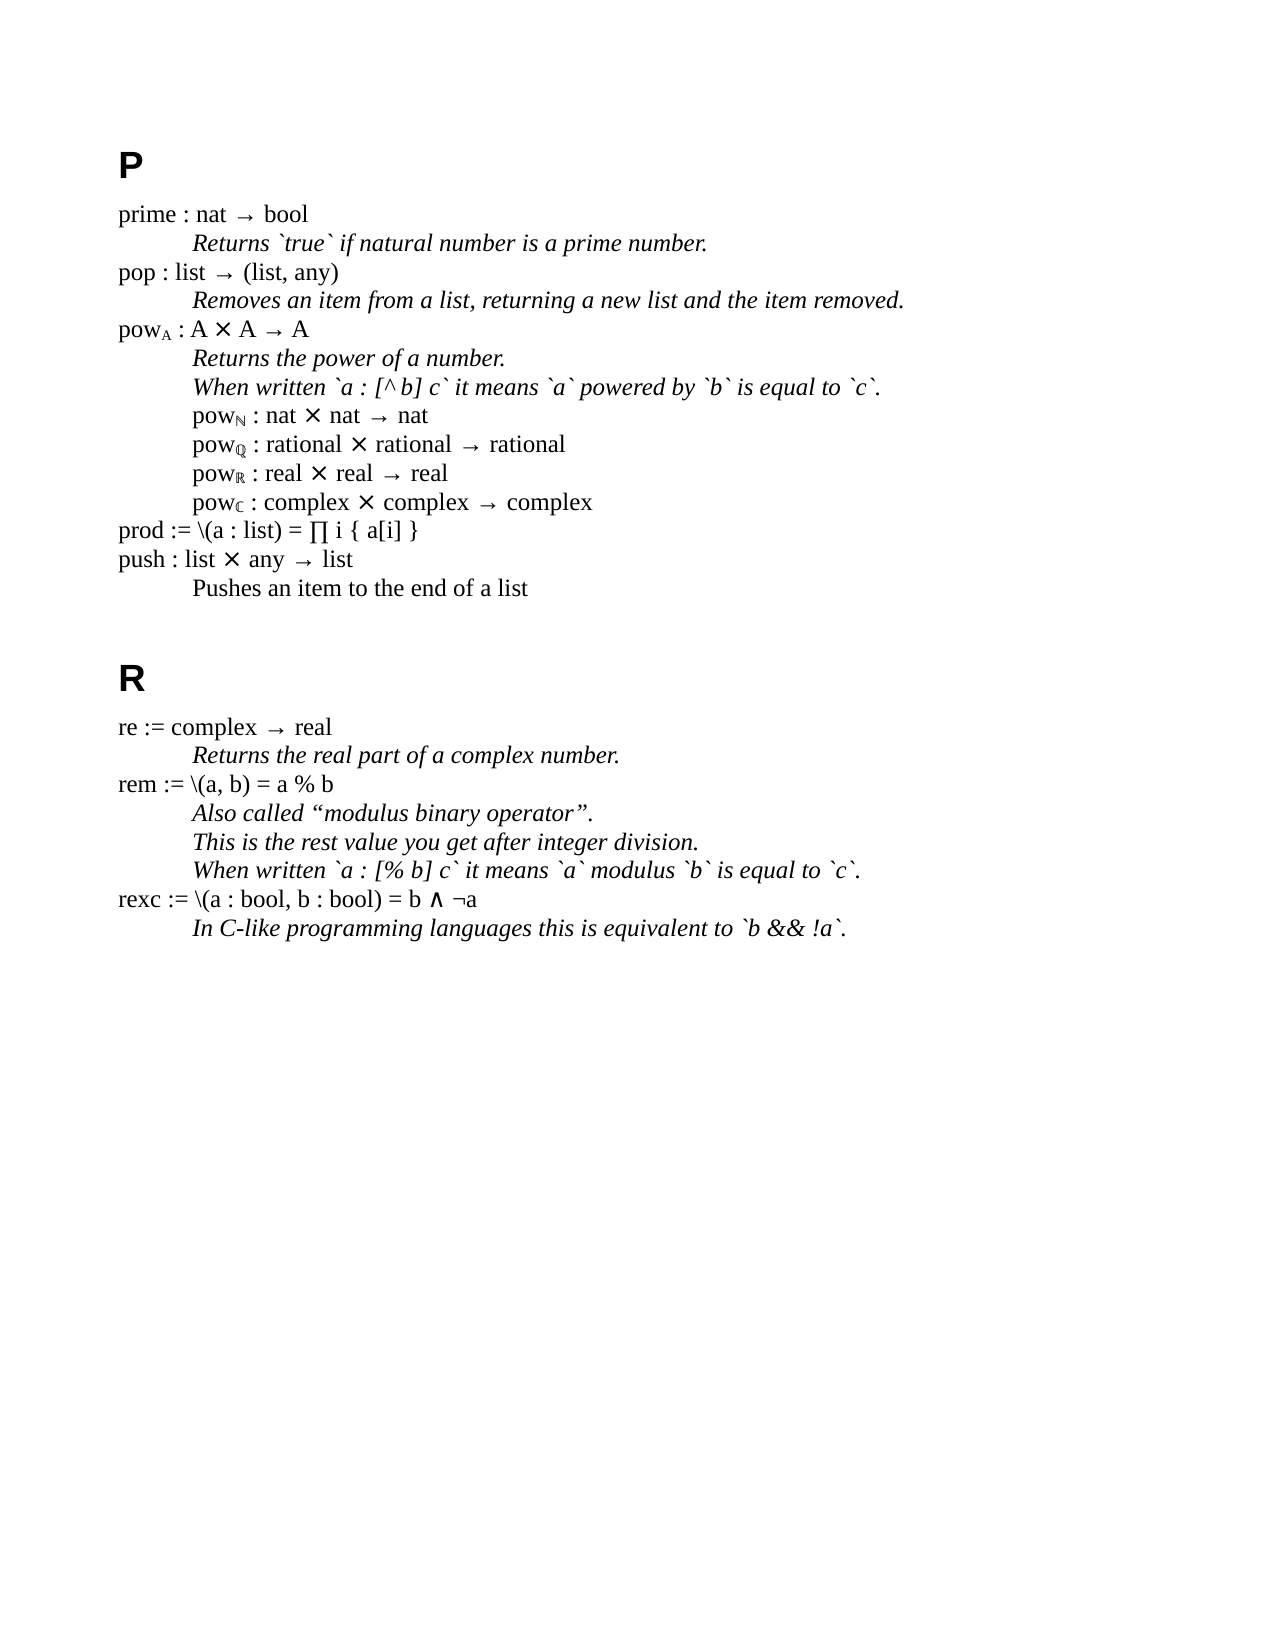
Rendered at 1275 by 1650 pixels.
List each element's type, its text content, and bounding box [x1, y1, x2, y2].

text powℂ : complex ⨯ complex → complex [118, 487, 1157, 516]
text pop : list → (list, any) [118, 257, 1157, 286]
text prime : nat → bool [118, 199, 1157, 228]
text push : list ⨯ any → list [118, 544, 1157, 573]
text powℕ : nat ⨯ nat → nat [118, 401, 1157, 429]
text Returns the power of a number. [118, 343, 1157, 372]
subtitle R [118, 656, 1157, 699]
text This is the rest value you get after integer division. [118, 827, 1157, 855]
text Pushes an item to the end of a list [118, 573, 1157, 602]
subtitle P [118, 143, 1157, 187]
text Removes an item from a list, returning a new list and the item removed. [118, 286, 1157, 314]
text When written `a : [^ b] c` it means `a` powered by `b` is equal to `c`. [118, 372, 1157, 401]
text Returns `true` if natural number is a prime number. [118, 228, 1157, 257]
text In C-like programming languages this is equivalent to `b && !a`. [118, 913, 1157, 942]
text rexc := \(a : bool, b : bool) = b ∧ ¬a [118, 884, 1157, 913]
text powℚ : rational ⨯ rational → rational [118, 429, 1157, 458]
text prod := \(a : list) = ∏ i { a[i] } [118, 516, 1157, 544]
text re := complex → real [118, 712, 1157, 740]
text When written `a : [% b] c` it means `a` modulus `b` is equal to `c`. [118, 855, 1157, 884]
text powℝ : real ⨯ real → real [118, 458, 1157, 487]
text Also called “modulus binary operator”. [118, 798, 1157, 827]
text Returns the real part of a complex number. [118, 740, 1157, 769]
text powA : A ⨯ A → A [118, 314, 1157, 343]
text rem := \(a, b) = a % b [118, 769, 1157, 798]
